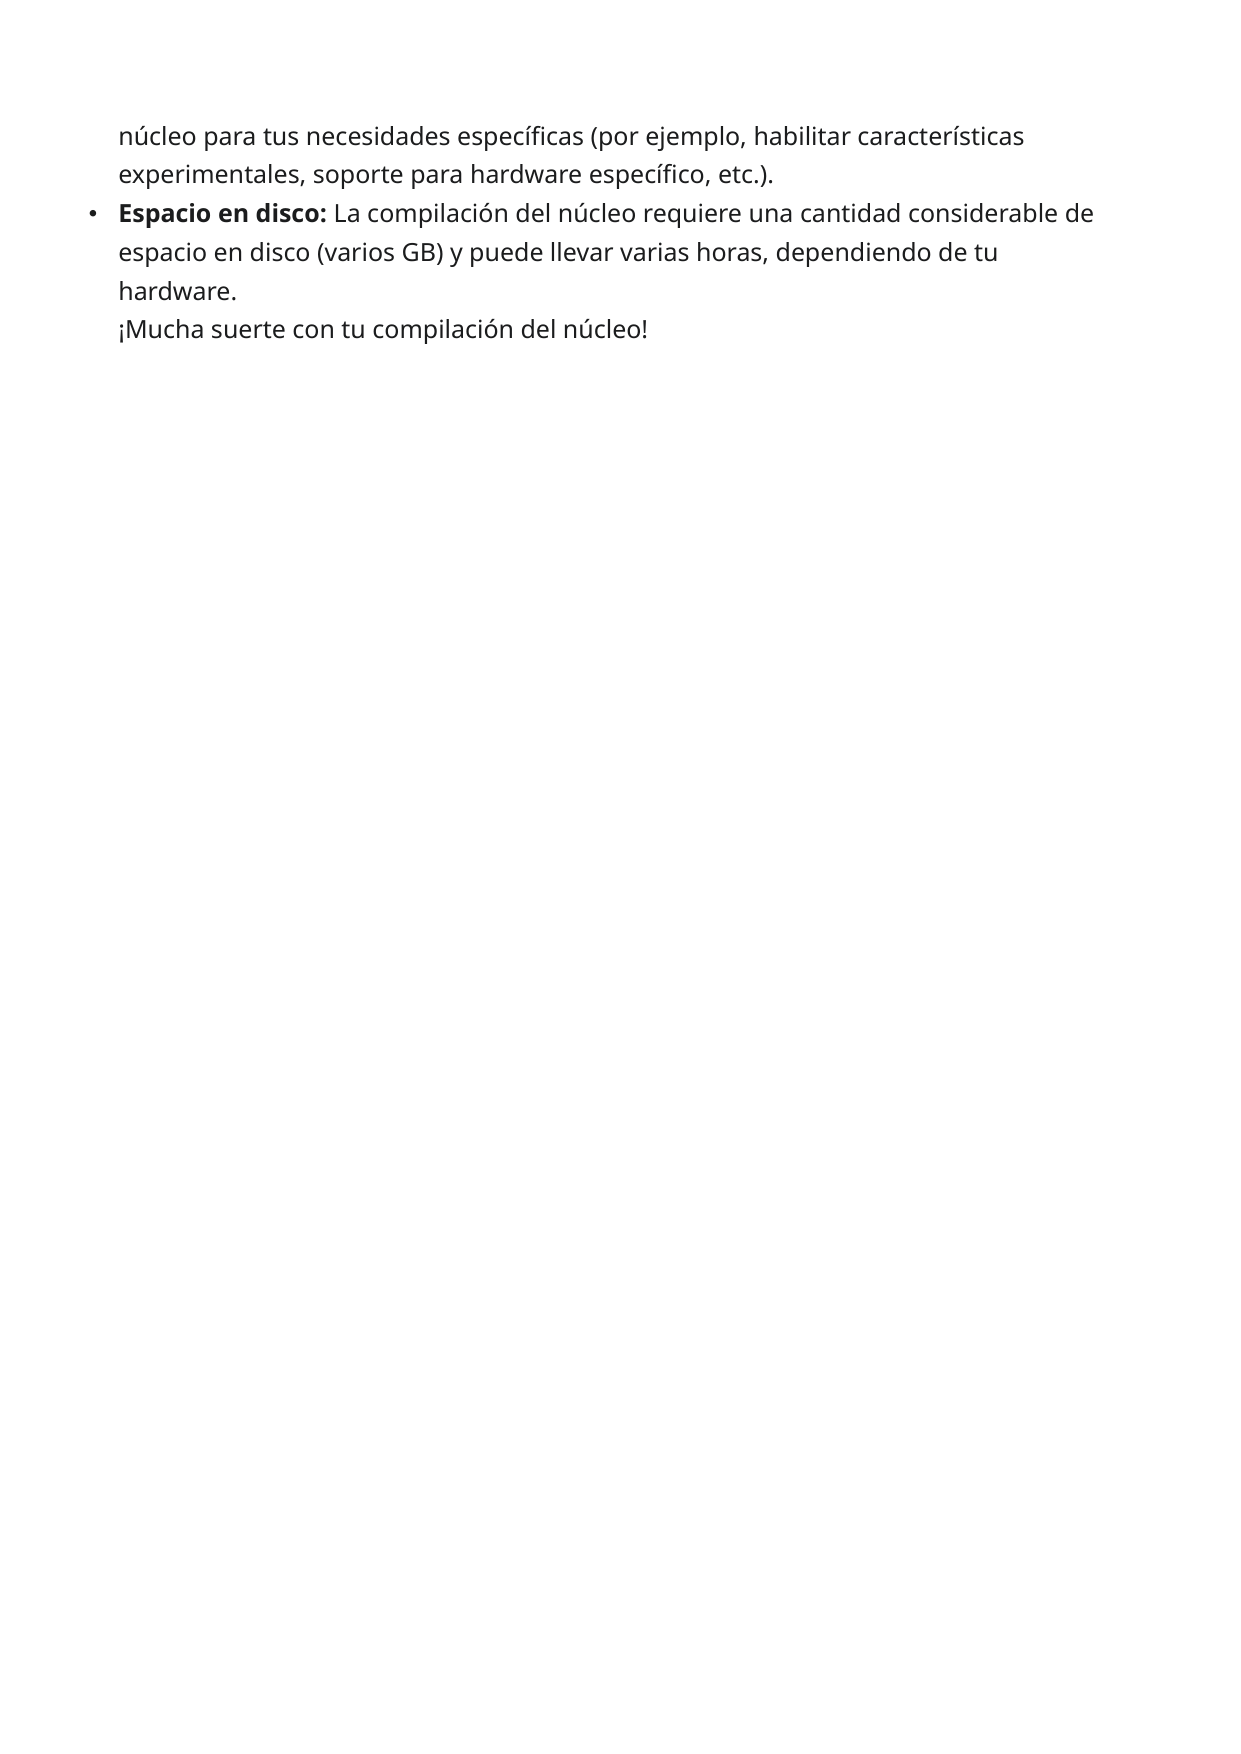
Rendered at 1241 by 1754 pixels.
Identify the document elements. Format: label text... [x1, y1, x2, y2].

list núcleo para tus necesidades específicas (por ejemplo, habilitar características experimentales, soporte para hardware específico, etc.). [118, 118, 1122, 191]
list Espacio en disco: La compilación del núcleo requiere una cantidad considerable de espacio en disco (varios GB) y puede llevar varias horas, dependiendo de tu hardware. [118, 196, 1122, 307]
text ¡Mucha suerte con tu compilación del núcleo! [118, 312, 1122, 346]
